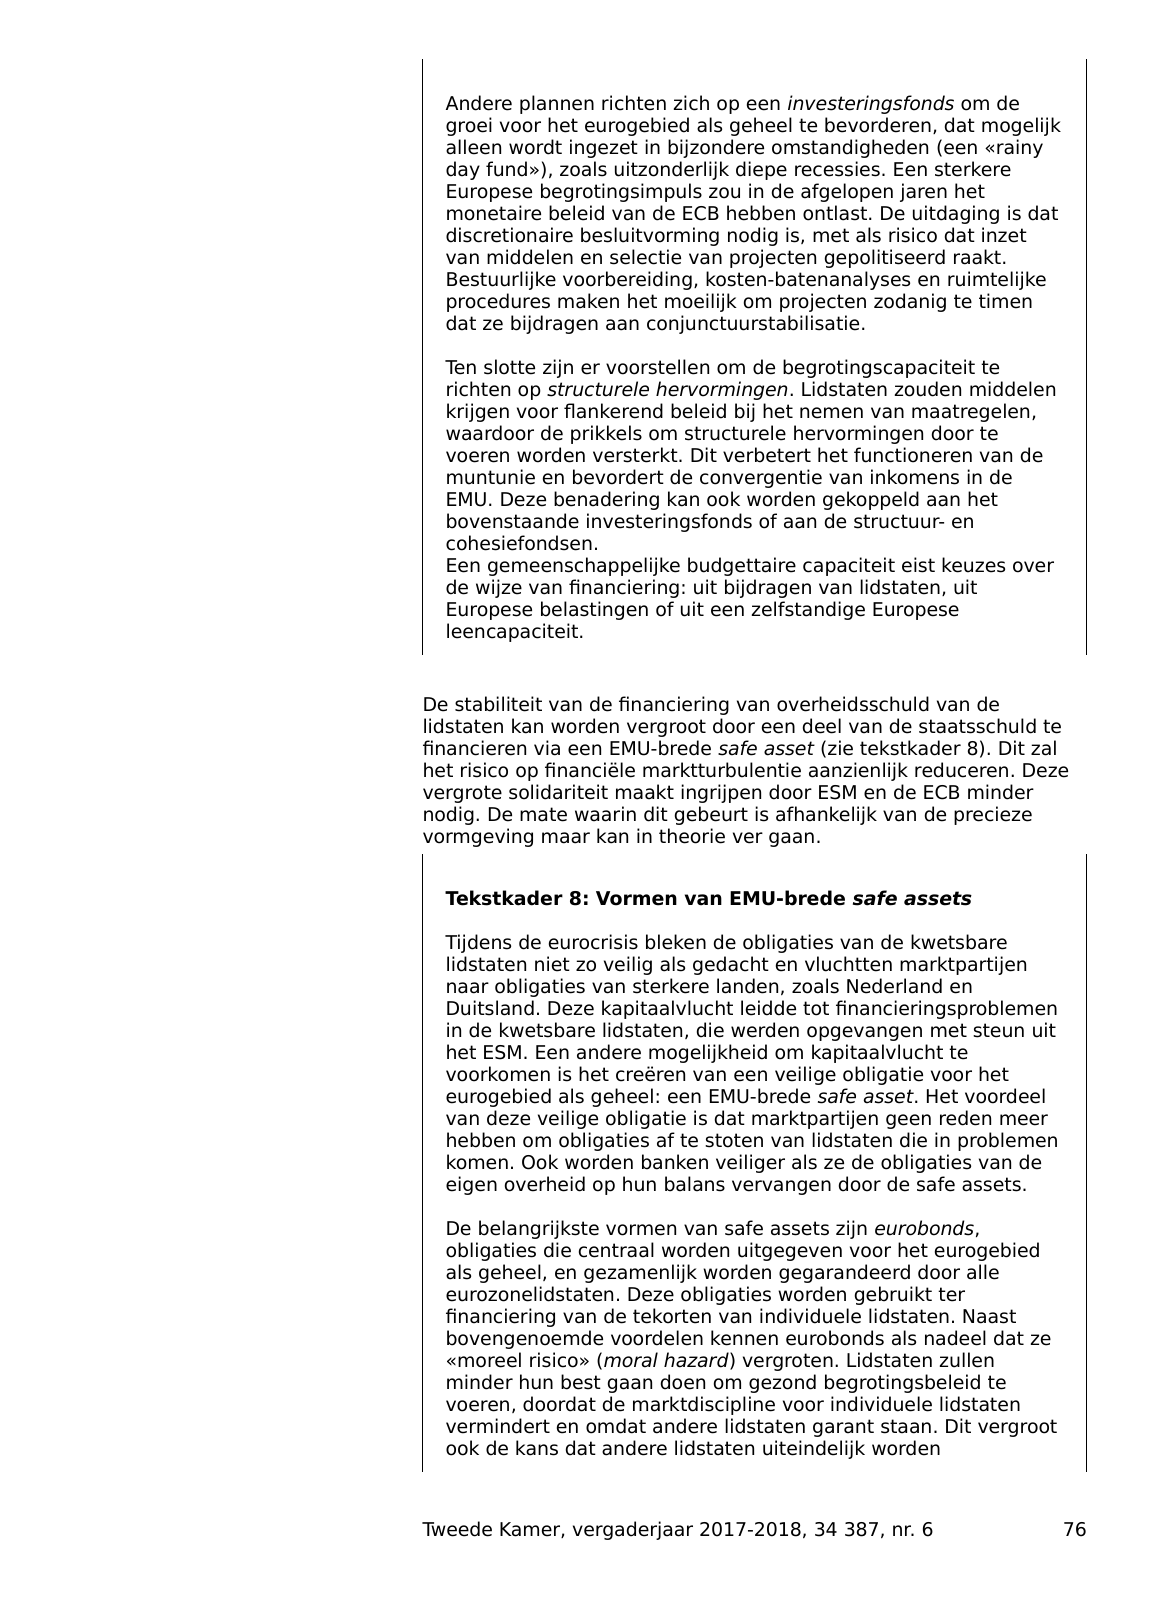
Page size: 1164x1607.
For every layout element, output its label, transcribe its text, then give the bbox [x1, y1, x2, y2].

table_header Tekstkader 8: Vormen van EMU-brede safe assets Tijdens de eurocrisis bleken de obligaties van de kwetsbare lidstaten niet zo veilig als gedacht en vluchtten marktpartijen naar obligaties van sterkere landen, zoals Nederland en Duitsland. Deze kapitaalvlucht leidde tot financieringsproblemen in de kwetsbare lidstaten, die werden opgevangen met steun uit het ESM. Een andere mogelijkheid om kapitaalvlucht te voorkomen is het creëren van een veilige obligatie voor het eurogebied als geheel: een EMU-brede safe asset. Het voordeel van deze veilige obligatie is dat marktpartijen geen reden meer hebben om obligaties af te stoten van lidstaten die in problemen komen. Ook worden banken veiliger als ze de obligaties van de eigen overheid op hun balans vervangen door de safe assets. De belangrijkste vormen van safe assets zijn eurobonds, obligaties die centraal worden uitgegeven voor het eurogebied als geheel, en gezamenlijk worden gegarandeerd door alle eurozonelidstaten. Deze obligaties worden gebruikt ter financiering van de tekorten van individuele lidstaten. Naast bovengenoemde voordelen kennen eurobonds als nadeel dat ze «moreel risico» (moral hazard) vergroten. Lidstaten zullen minder hun best gaan doen om gezond begrotingsbeleid te voeren, doordat de marktdiscipline voor individuele lidstaten vermindert en omdat andere lidstaten garant staan. Dit vergroot ook de kans dat andere lidstaten uiteindelijk worden [423, 854, 1086, 1472]
text De stabiliteit van de financiering van overheidsschuld van de lidstaten kan worden vergroot door een deel van de staatsschuld te financieren via een EMU-brede safe asset (zie tekstkader 8). Dit zal het risico op financiële marktturbulentie aanzienlijk reduceren. Deze vergrote solidariteit maakt ingrijpen door ESM en de ECB minder nodig. De mate waarin dit gebeurt is afhankelijk van de precieze vormgeving maar kan in theorie ver gaan. [422, 694, 1087, 848]
table_header Andere plannen richten zich op een investeringsfonds om de groei voor het eurogebied als geheel te bevorderen, dat mogelijk alleen wordt ingezet in bijzondere omstandigheden (een «rainy day fund»), zoals uitzonderlijk diepe recessies. Een sterkere Europese begrotingsimpuls zou in de afgelopen jaren het monetaire beleid van de ECB hebben ontlast. De uitdaging is dat discretionaire besluitvorming nodig is, met als risico dat inzet van middelen en selectie van projecten gepolitiseerd raakt. Bestuurlijke voorbereiding, kosten-batenanalyses en ruimtelijke procedures maken het moeilijk om projecten zodanig te timen dat ze bijdragen aan conjunctuurstabilisatie. Ten slotte zijn er voorstellen om de begrotingscapaciteit te richten op structurele hervormingen. Lidstaten zouden middelen krijgen voor flankerend beleid bij het nemen van maatregelen, waardoor de prikkels om structurele hervormingen door te voeren worden versterkt. Dit verbetert het functioneren van de muntunie en bevordert de convergentie van inkomens in de EMU. Deze benadering kan ook worden gekoppeld aan het bovenstaande investeringsfonds of aan de structuur- en cohesiefondsen. Een gemeenschappelijke budgettaire capaciteit eist keuzes over de wijze van financiering: uit bijdragen van lidstaten, uit Europese belastingen of uit een zelfstandige Europese leencapaciteit. [423, 59, 1086, 654]
